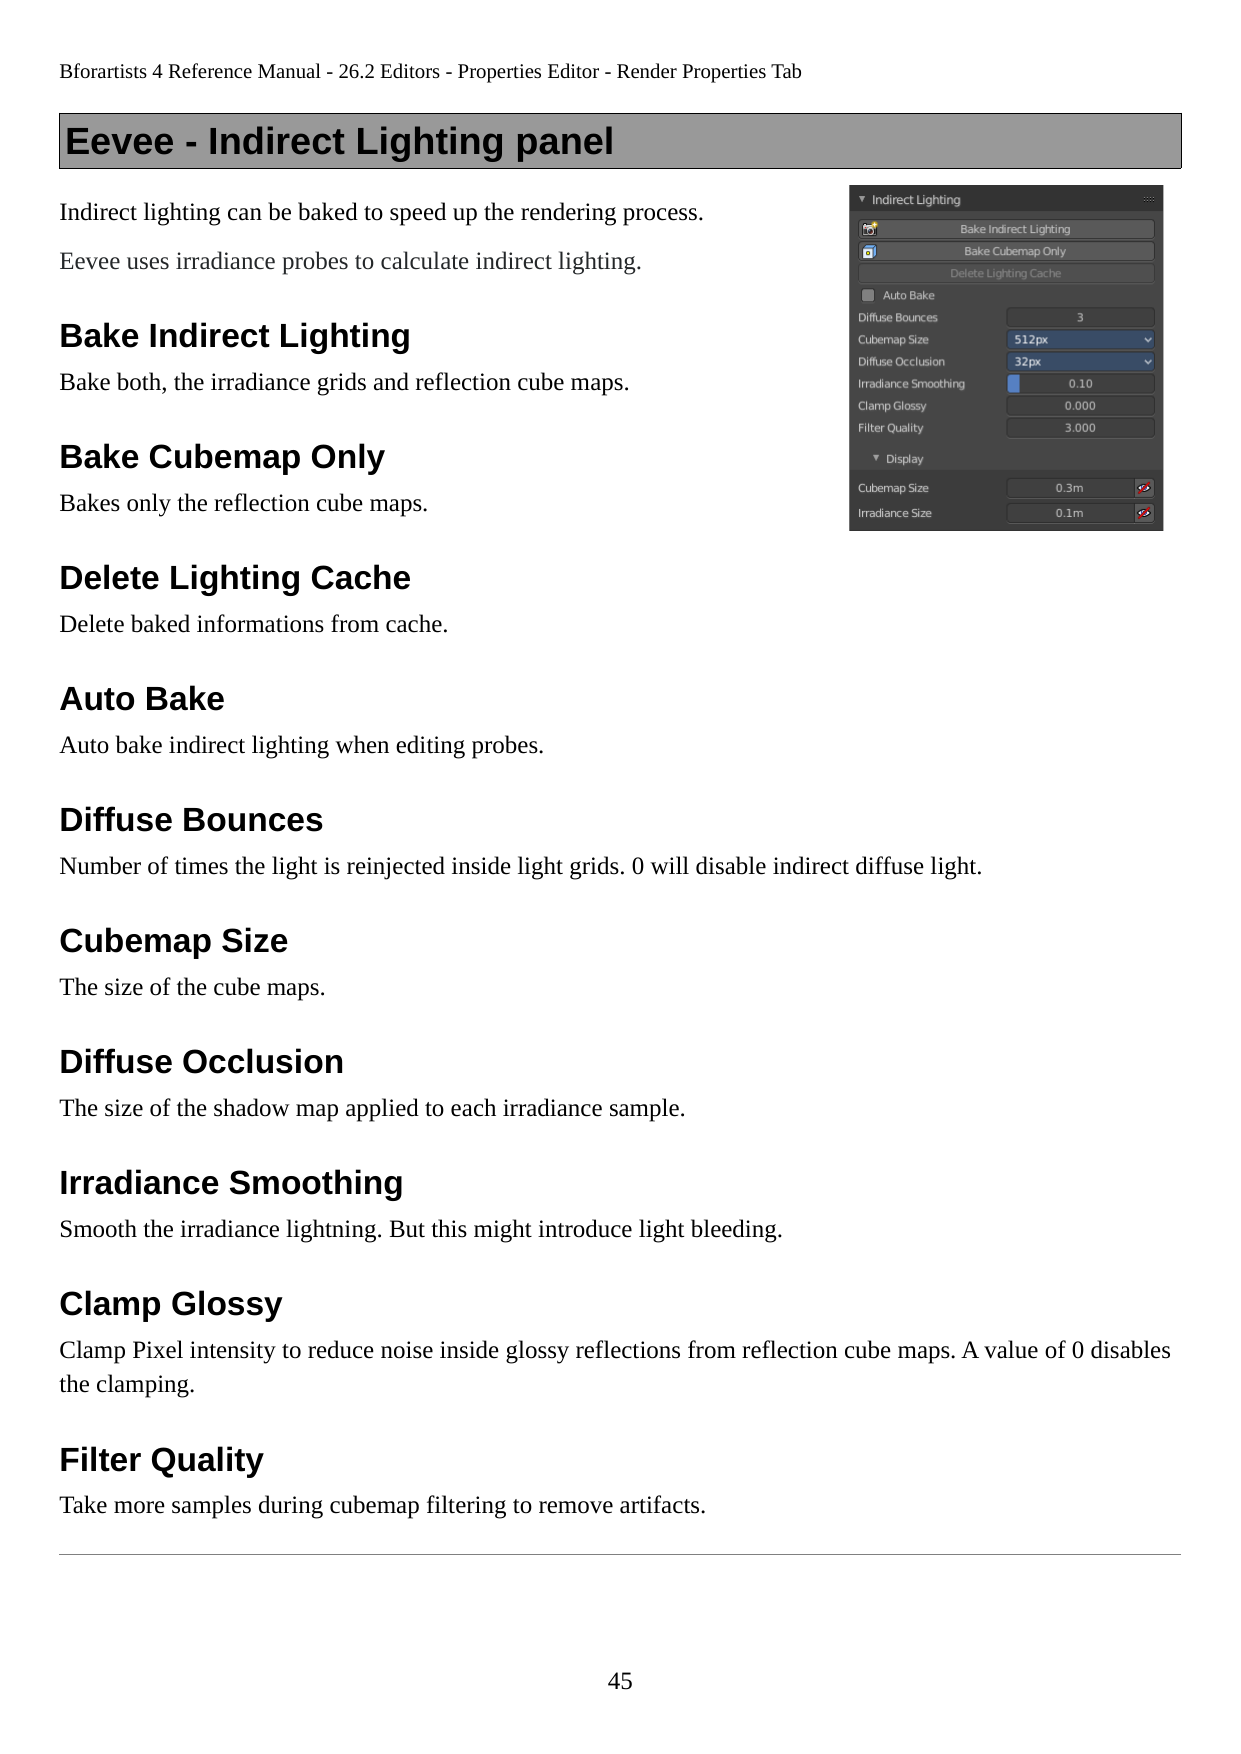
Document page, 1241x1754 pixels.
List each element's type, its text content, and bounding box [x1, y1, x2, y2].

subtitle Cubemap Size [59, 921, 1181, 959]
subtitle [1164, 437, 1181, 475]
text Auto bake indirect lighting when editing probes. [59, 730, 1181, 759]
text Bakes only the reflection cube maps. [59, 488, 849, 517]
subtitle Filter Quality [59, 1439, 1181, 1478]
text The size of the shadow map applied to each irradiance sample. [59, 1093, 1181, 1122]
picture [849, 185, 1164, 531]
subtitle Bake Indirect Lighting [59, 316, 849, 354]
subtitle Delete Lighting Cache [59, 558, 1181, 596]
text Bake both, the irradiance grids and reflection cube maps. [59, 367, 849, 396]
text Take more samples during cubemap filtering to remove artifacts. [59, 1491, 1181, 1519]
subtitle [1164, 316, 1181, 354]
text Indirect lighting can be baked to speed up the rendering process. [59, 197, 849, 225]
text Number of times the light is reinjected inside light grids. 0 will disable indirect diffuse light. [59, 851, 1181, 880]
subtitle Diffuse Occlusion [59, 1042, 1181, 1081]
text The size of the cube maps. [59, 972, 1181, 1001]
text Eevee uses irradiance probes to calculate indirect lighting. [59, 246, 849, 274]
subtitle Auto Bake [59, 679, 1181, 717]
text Clamp Pixel intensity to reduce noise inside glossy reflections from reflection cube maps. A value of 0 disables the clamping. [59, 1335, 1181, 1398]
subtitle Clamp Glossy [59, 1284, 1181, 1323]
table_header Eevee - Indirect Lighting panel [60, 114, 1181, 168]
subtitle Diffuse Bounces [59, 800, 1181, 838]
text Smooth the irradiance lightning. But this might introduce light bleeding. [59, 1214, 1181, 1243]
subtitle Bake Cubemap Only [59, 437, 849, 475]
subtitle Irradiance Smoothing [59, 1163, 1181, 1202]
text Delete baked informations from cache. [59, 609, 1181, 638]
